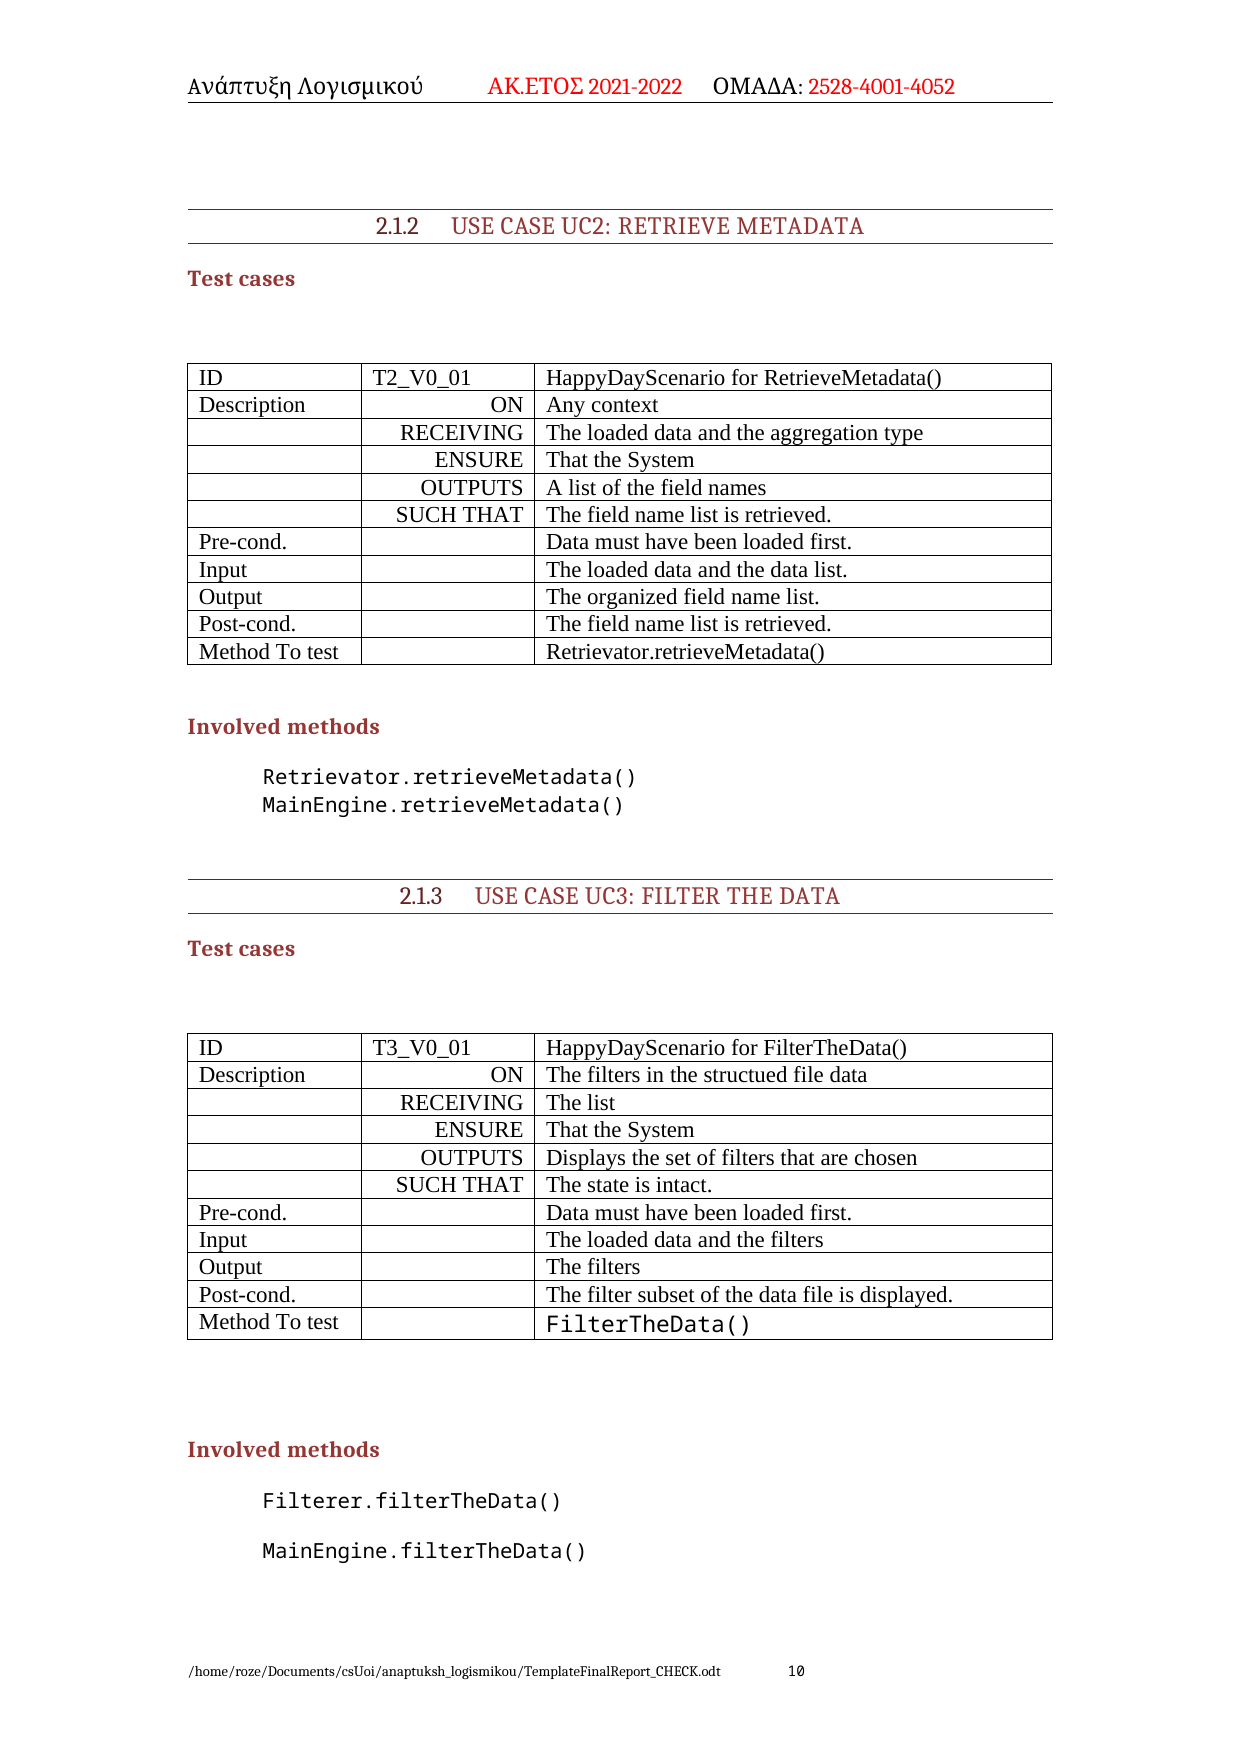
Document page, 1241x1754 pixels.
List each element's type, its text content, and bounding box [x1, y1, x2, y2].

table_cell [188, 1144, 361, 1170]
table_cell Data must have been loaded first. [535, 528, 1051, 555]
text Involved methods [187, 1437, 1053, 1464]
table_cell The filter subset of the data file is displayed. [535, 1281, 1052, 1307]
text Retrievator.retrieveMetadata() [187, 762, 1053, 791]
table_cell The list [535, 1089, 1052, 1115]
table_cell The organized field name list. [535, 583, 1051, 609]
table_cell Method To test [188, 1308, 361, 1339]
table_cell [362, 1199, 534, 1225]
table_cell [188, 1116, 361, 1143]
table_cell [188, 446, 361, 472]
table_cell OUTPUTS [362, 474, 534, 500]
table_cell The filters in the structued file data [535, 1062, 1052, 1088]
text MainEngine.retrieveMetadata() [187, 791, 1053, 819]
table_cell [362, 528, 534, 555]
table_cell Description [188, 1062, 361, 1088]
table_cell ON [362, 1062, 534, 1088]
table_cell Post-cond. [188, 611, 361, 637]
table_cell That the System [535, 1116, 1052, 1143]
table_cell The loaded data and the aggregation type [535, 419, 1051, 445]
table_cell Displays the set of filters that are chosen [535, 1144, 1052, 1170]
table_cell [188, 1171, 361, 1197]
table_header T3_V0_01 [362, 1034, 534, 1061]
table_cell Post-cond. [188, 1281, 361, 1307]
table_cell FilterTheData() [535, 1308, 1052, 1339]
table_cell The loaded data and the filters [535, 1226, 1052, 1252]
table_cell ON [362, 391, 534, 418]
table_cell RECEIVING [362, 419, 534, 445]
table_cell Pre-cond. [188, 1199, 361, 1225]
text Filterer.filterTheData() [187, 1486, 1053, 1514]
table_cell RECEIVING [362, 1089, 534, 1115]
table_cell Description [188, 391, 361, 418]
table_cell SUCH THAT [362, 1171, 534, 1197]
table_cell SUCH THAT [362, 501, 534, 527]
table_header ID [188, 364, 361, 390]
table_cell [362, 611, 534, 637]
text Test cases [187, 936, 1053, 963]
table_cell Input [188, 1226, 361, 1252]
table_cell [362, 1281, 534, 1307]
text Involved methods [187, 714, 1053, 740]
table_cell [362, 556, 534, 582]
table_cell The filters [535, 1253, 1052, 1280]
subtitle Use case UC3: Filter the data [187, 880, 1053, 914]
table_cell That the System [535, 446, 1051, 472]
table_cell Output [188, 1253, 361, 1280]
text Test cases [187, 266, 1053, 292]
table_header HappyDayScenario for FilterTheData() [535, 1034, 1052, 1061]
table_cell A list of the field names [535, 474, 1051, 500]
table_cell [362, 1308, 534, 1339]
table_cell OUTPUTS [362, 1144, 534, 1170]
table_cell Output [188, 583, 361, 609]
table_cell [362, 1226, 534, 1252]
table_cell [188, 474, 361, 500]
table_cell The state is intact. [535, 1171, 1052, 1197]
table_cell Input [188, 556, 361, 582]
table_cell The field name list is retrieved. [535, 611, 1051, 637]
table_cell [188, 501, 361, 527]
table_cell The field name list is retrieved. [535, 501, 1051, 527]
subtitle Use case UC2: Retrieve metadata [187, 210, 1053, 244]
text MainEngine.filterTheData() [187, 1536, 1053, 1565]
table_cell [362, 638, 534, 664]
table_cell Pre-cond. [188, 528, 361, 555]
table_cell ENSURE [362, 446, 534, 472]
table_cell Retrievator.retrieveMetadata() [535, 638, 1051, 664]
table_header ID [188, 1034, 361, 1061]
table_cell Method To test [188, 638, 361, 664]
table_cell [188, 1089, 361, 1115]
table_cell Data must have been loaded first. [535, 1199, 1052, 1225]
table_cell [362, 583, 534, 609]
table_cell The loaded data and the data list. [535, 556, 1051, 582]
table_header T2_V0_01 [362, 364, 534, 390]
table_cell [188, 419, 361, 445]
table_cell Any context [535, 391, 1051, 418]
table_cell [362, 1253, 534, 1280]
table_cell ENSURE [362, 1116, 534, 1143]
table_header HappyDayScenario for RetrieveMetadata() [535, 364, 1051, 390]
